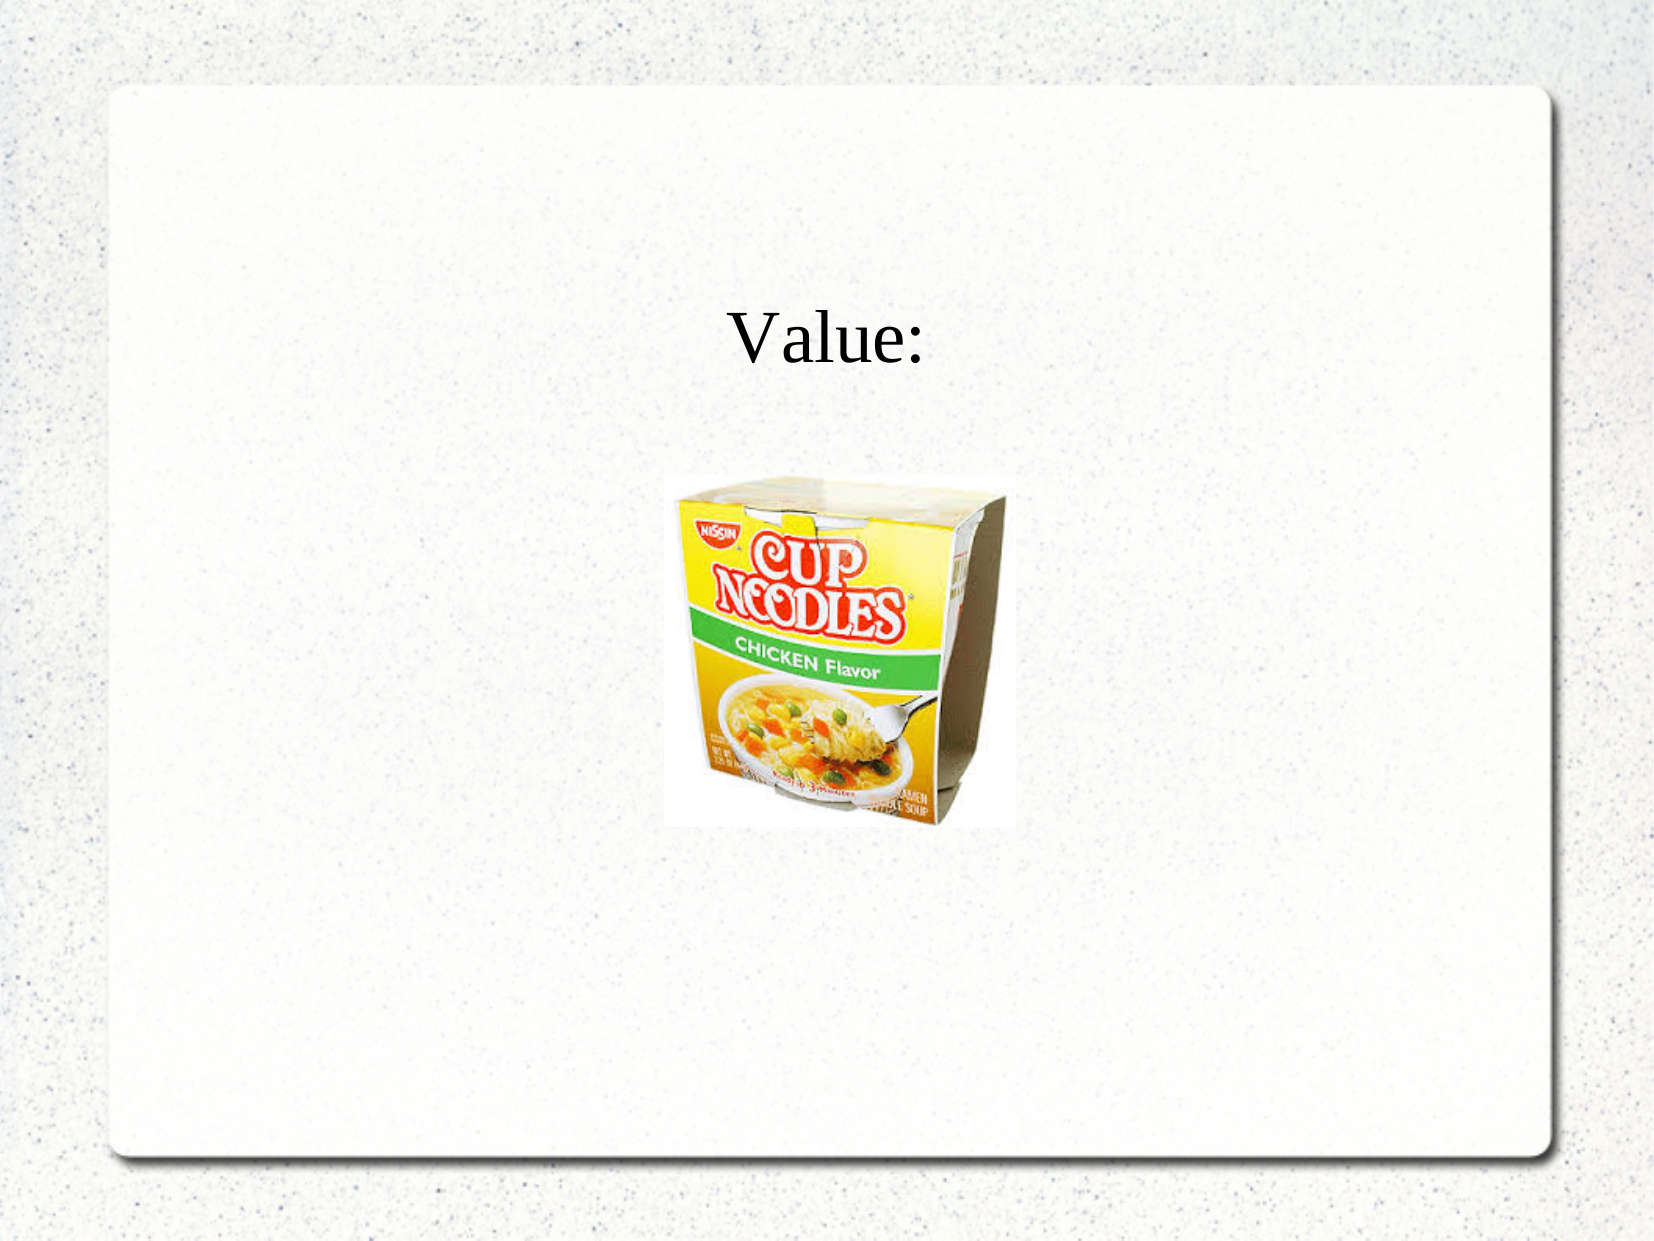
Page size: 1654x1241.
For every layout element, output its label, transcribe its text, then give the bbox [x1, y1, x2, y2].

subtitle Value: [147, 295, 1506, 945]
picture [0, 0, 1654, 1241]
